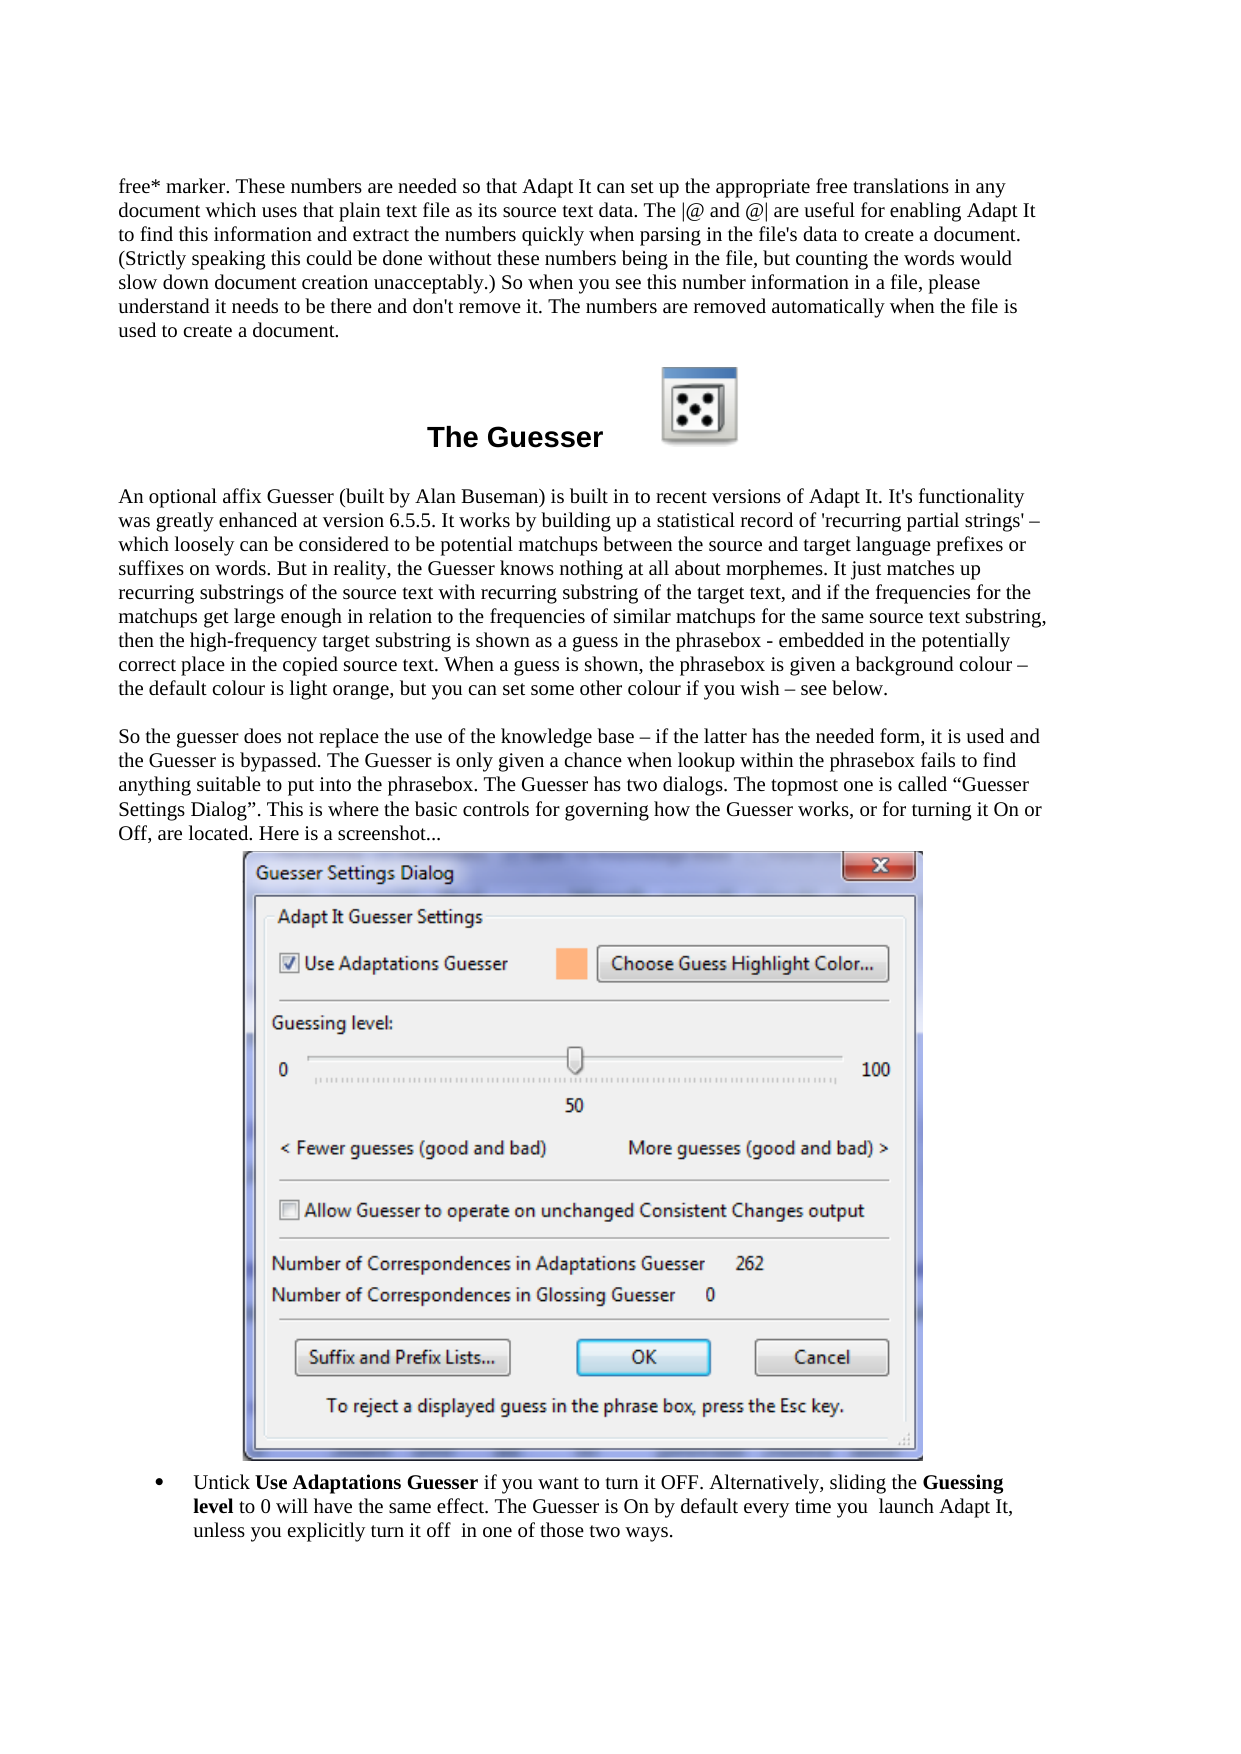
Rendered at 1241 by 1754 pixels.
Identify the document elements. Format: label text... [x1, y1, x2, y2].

list Untick Use Adaptations Guesser if you want to turn it OFF. Alternatively, sliding the Guessing level to 0 will have the same effect. The Guesser is On by default every time you launch Adapt It, unless you explicitly turn it off in one of those two ways. [156, 1470, 1048, 1542]
subtitle The Guesser [118, 367, 1048, 453]
text An optional affix Guesser (built by Alan Buseman) is built in to recent versions of Adapt It. It's functionality was greatly enhanced at version 6.5.5. It works by building up a statistical record of 'recurring partial strings' – which loosely can be considered to be potential matchups between the source and target language prefixes or suffixes on words. But in reality, the Guesser knows nothing at all about morphemes. It just matches up recurring substrings of the source text with recurring substring of the target text, and if the frequencies for the matchups get large enough in relation to the frequencies of similar matchups for the same source text substring, then the high-frequency target substring is shown as a guess in the phrasebox - embedded in the potentially correct place in the copied source text. When a guess is shown, the phrasebox is given a background colour – the default colour is light orange, but you can set some other colour if you wish – see below. [118, 484, 1048, 700]
text So the guesser does not replace the use of the knowledge base – if the latter has the needed form, it is used and the Guesser is bypassed. The Guesser is only given a chance when lookup within the phrasebox fails to find anything suitable to put into the phrasebox. The Guesser has two dialogs. The topmost one is called “Guesser Settings Dialog”. This is where the basic controls for governing how the Guesser works, or for turning it On or Off, are located. Here is a screenshot... [118, 724, 1048, 844]
text free* marker. These numbers are needed so that Adapt It can set up the appropriate free translations in any document which uses that plain text file as its source text data. The |@ and @| are useful for enabling Adapt It to find this information and extract the numbers quickly when parsing in the file's data to create a document. (Strictly speaking this could be done without these numbers being in the file, but counting the words would slow down document creation unacceptably.) So when you see this number information in a file, please understand it needs to be there and don't remove it. The numbers are removed automatically when the file is used to create a document. [118, 174, 1048, 342]
picture [660, 367, 740, 447]
picture [242, 851, 923, 1461]
